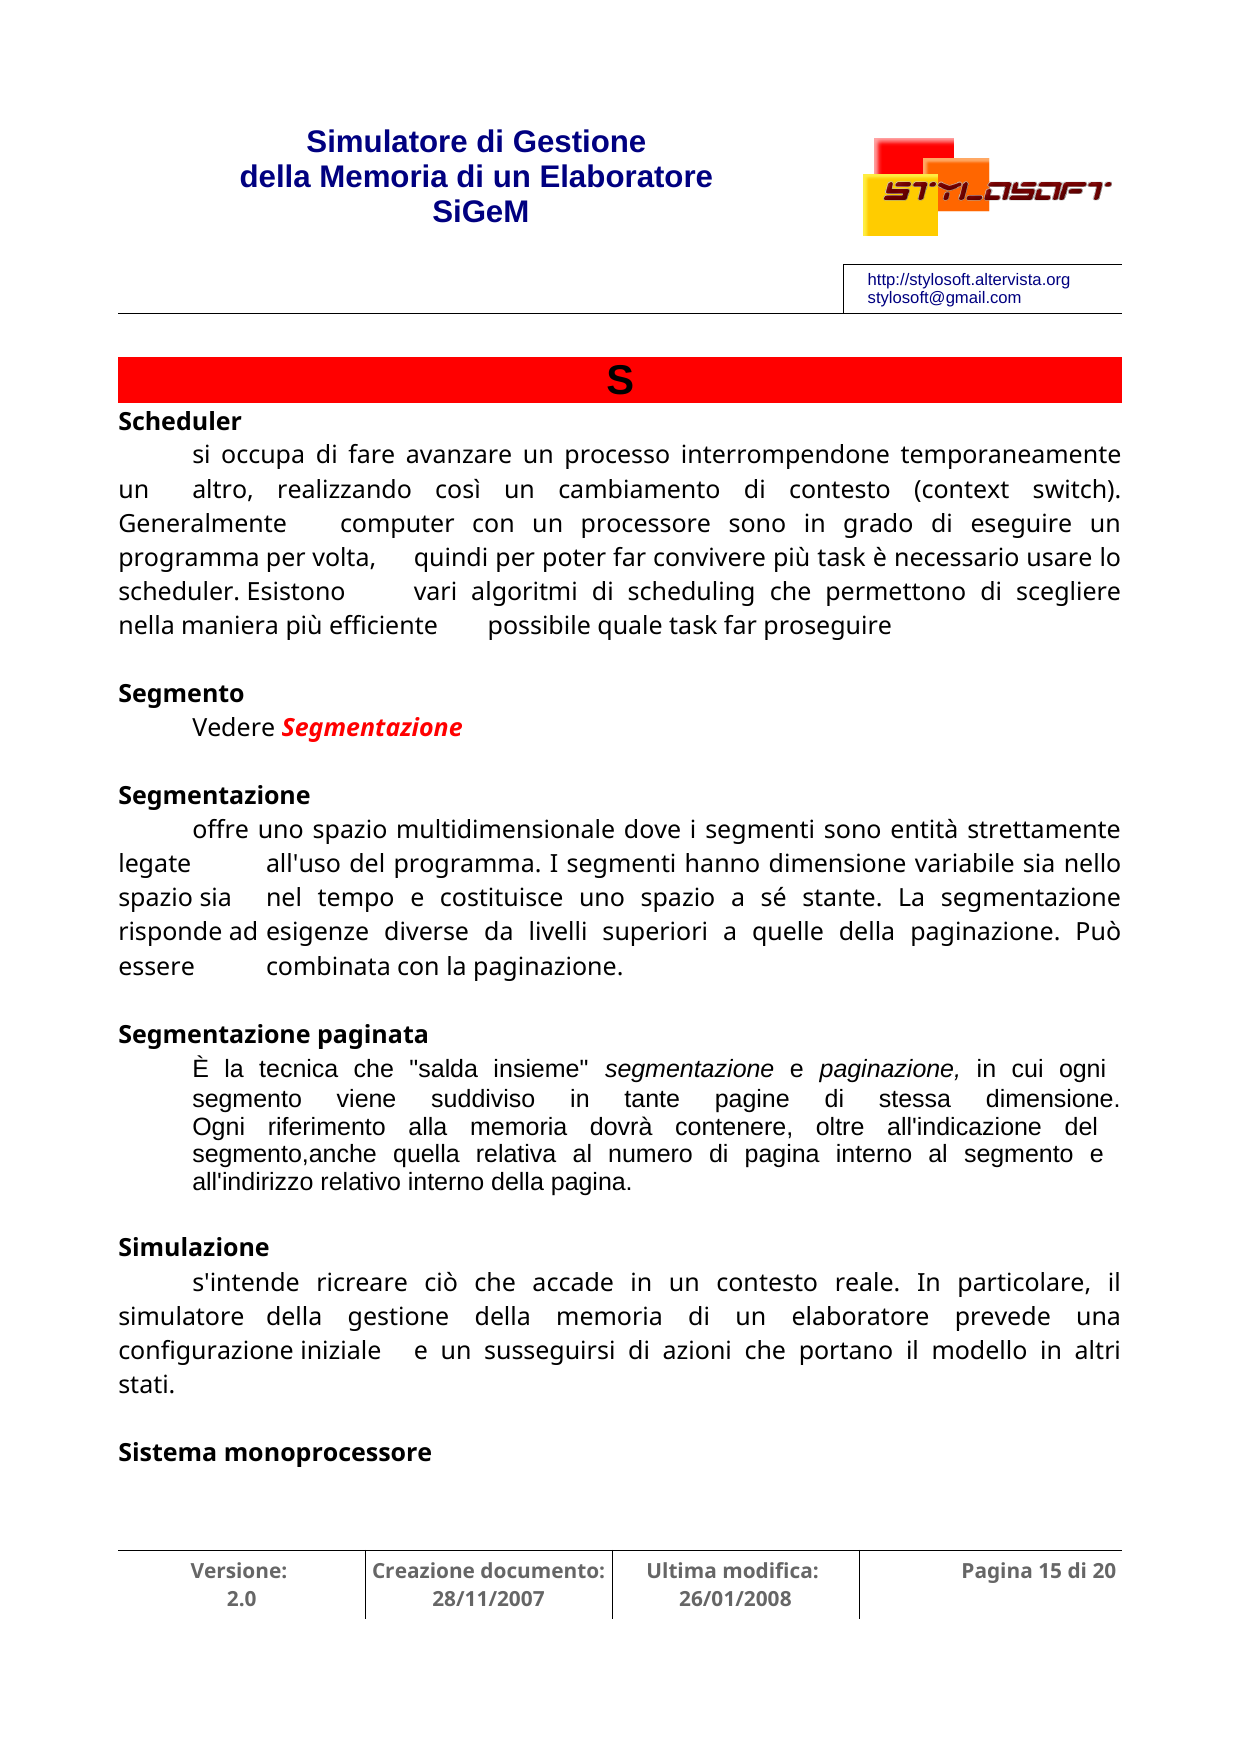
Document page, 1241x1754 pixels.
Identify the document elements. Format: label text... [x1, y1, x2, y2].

text offre uno spazio multidimensionale dove i segmenti sono entità strettamente legate all'uso del programma. I segmenti hanno dimensione variabile sia nello spazio sia nel tempo e costituisce uno spazio a sé stante. La segmentazione risponde ad esigenze diverse da livelli superiori a quelle della paginazione. Può essere combinata con la paginazione. [118, 812, 1122, 982]
picture [848, 123, 1117, 247]
text È la tecnica che "salda insieme" segmentazione e paginazione, in cui ogni segmento viene suddiviso in tante pagine di stessa dimensione. Ogni riferimento alla memoria dovrà contenere, oltre all'indicazione del segmento,anche quella relativa al numero di pagina interno al segmento e all'indirizzo relativo interno della pagina. [118, 1050, 1122, 1196]
text Scheduler [118, 403, 1122, 437]
text si occupa di fare avanzare un processo interrompendone temporaneamente un altro, realizzando così un cambiamento di contesto (context switch). Generalmente computer con un processore sono in grado di eseguire un programma per volta, quindi per poter far convivere più task è necessario usare lo scheduler. Esistono vari algoritmi di scheduling che permettono di scegliere nella maniera più efficiente possibile quale task far proseguire [118, 437, 1122, 642]
text Segmentazione [118, 778, 1122, 812]
text s'intende ricreare ciò che accade in un contesto reale. In particolare, il simulatore della gestione della memoria di un elaboratore prevede una configurazione iniziale e un susseguirsi di azioni che portano il modello in altri stati. [118, 1264, 1122, 1400]
text S [118, 357, 1122, 403]
text Sistema monoprocessore [118, 1434, 1122, 1468]
text Vedere Segmentazione [118, 710, 1122, 744]
text Segmento [118, 676, 1122, 710]
text Simulazione [118, 1230, 1122, 1264]
text Segmentazione paginata [118, 1016, 1122, 1050]
